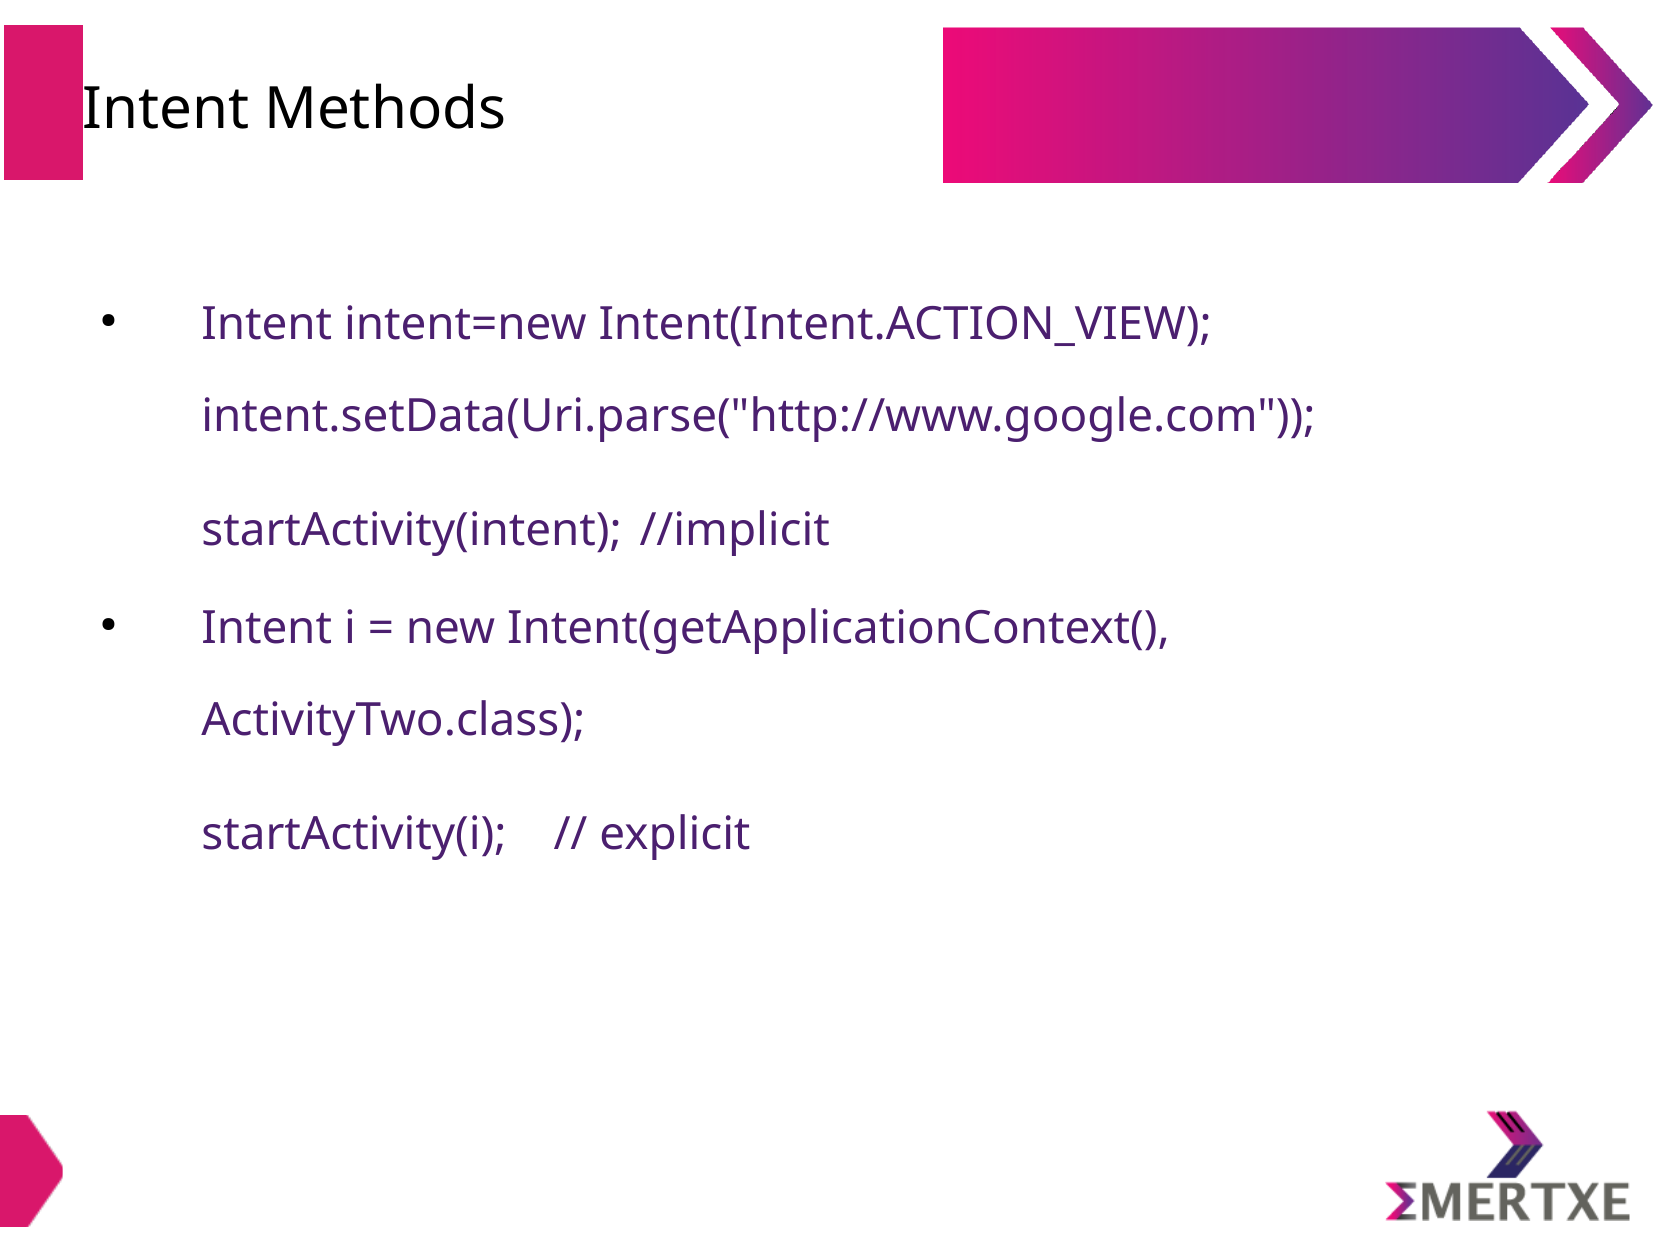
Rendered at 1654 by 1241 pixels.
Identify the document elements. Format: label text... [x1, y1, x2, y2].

picture [1571, 27, 1653, 183]
list Intent intent=new Intent(Intent.ACTION_VIEW); intent.setData(Uri.parse("http://www.google.com")); startActivity(intent); //implicit Intent i = new Intent(getApplicationContext(), ActivityTwo.class); startActivity(i); // explicit [82, 290, 1571, 1010]
picture [1385, 1107, 1631, 1221]
title Intent Methods [82, 2, 1571, 210]
